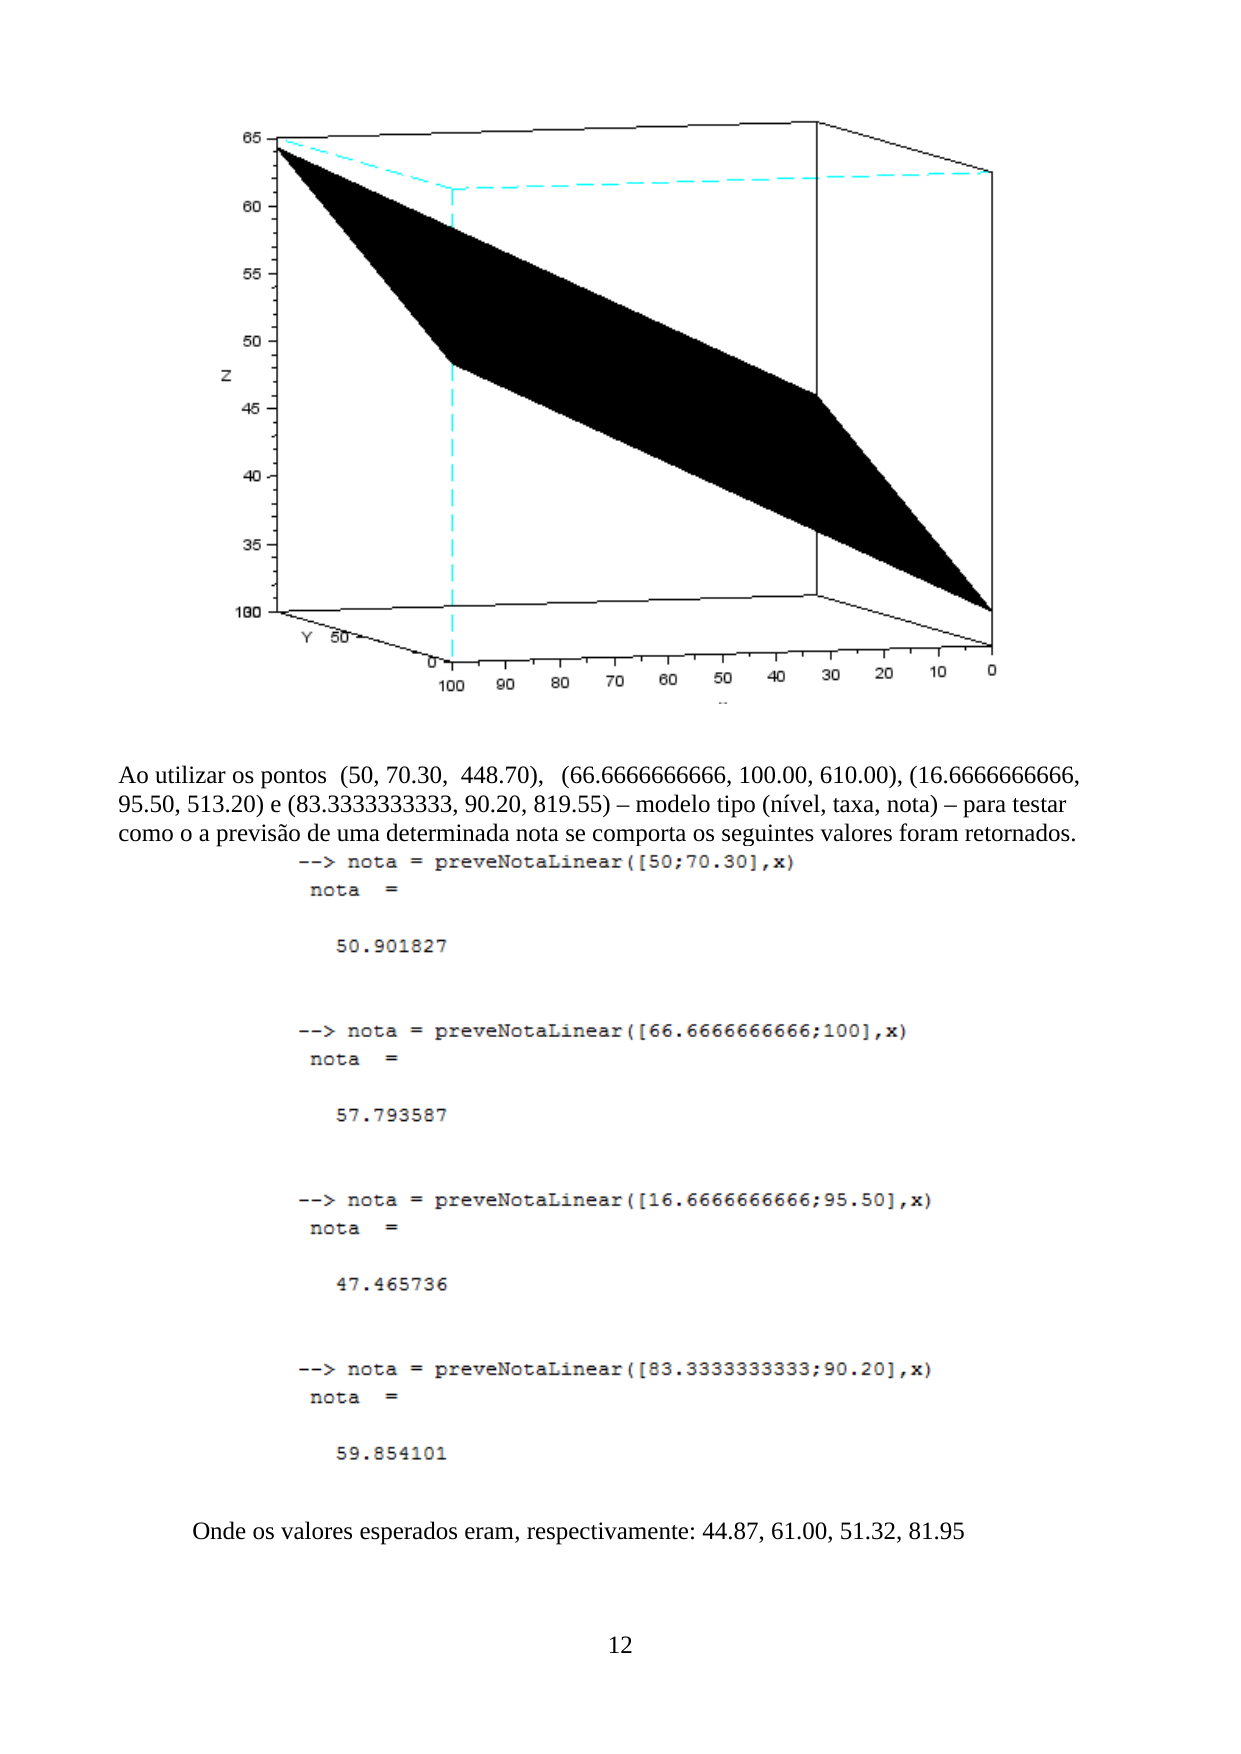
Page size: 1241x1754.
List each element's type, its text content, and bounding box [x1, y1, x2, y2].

picture [214, 112, 1026, 704]
picture [298, 846, 942, 1488]
text Onde os valores esperados eram, respectivamente: 44.87, 61.00, 51.32, 81.95 [118, 1516, 1122, 1545]
text Ao utilizar os pontos (50, 70.30, 448.70), (66.6666666666, 100.00, 610.00), (16.6666666666, 95.50, 513.20) e (83.3333333333, 90.20, 819.55) – modelo tipo (nível, taxa, nota) – para testar como o a previsão de uma determinada nota se comporta os seguintes valores foram retornados. [118, 761, 1122, 847]
